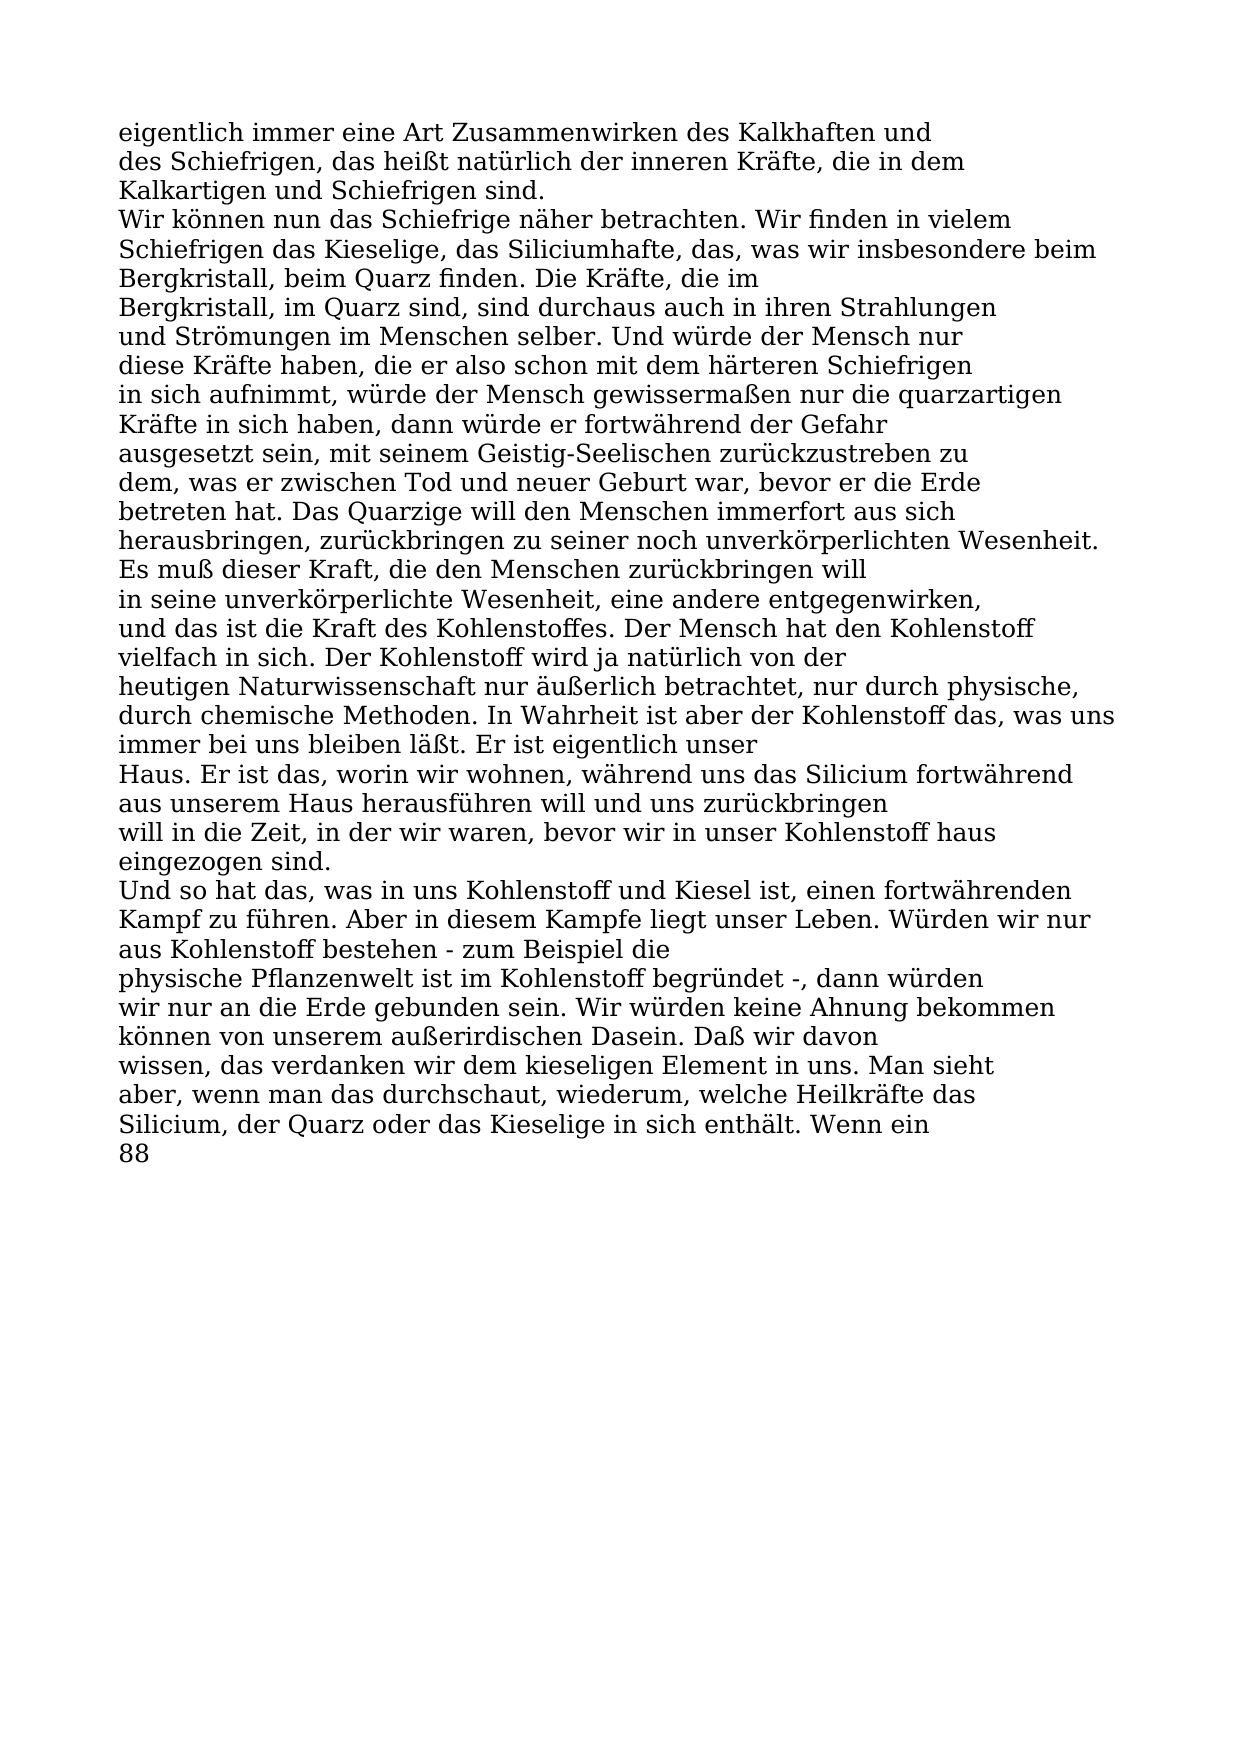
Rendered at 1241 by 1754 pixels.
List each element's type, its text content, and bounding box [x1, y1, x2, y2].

text Und so hat das, was in uns Kohlenstoff und Kiesel ist, einen fortwährenden Kampf zu führen. Aber in diesem Kampfe liegt unser Leben. Würden wir nur aus Kohlenstoff bestehen - zum Beispiel die [118, 876, 1122, 964]
text physische Pflanzenwelt ist im Kohlenstoff begründet -, dann würden [118, 964, 1122, 993]
text heutigen Naturwissenschaft nur äußerlich betrachtet, nur durch physische, durch chemische Methoden. In Wahrheit ist aber der Kohlenstoff das, was uns immer bei uns bleiben läßt. Er ist eigentlich unser [118, 672, 1122, 760]
text und Strömungen im Menschen selber. Und würde der Mensch nur [118, 322, 1122, 351]
text aber, wenn man das durchschaut, wiederum, welche Heilkräfte das [118, 1081, 1122, 1110]
text Haus. Er ist das, worin wir wohnen, während uns das Silicium fortwährend aus unserem Haus herausführen will und uns zurückbringen [118, 760, 1122, 818]
text und das ist die Kraft des Kohlenstoffes. Der Mensch hat den Kohlenstoff vielfach in sich. Der Kohlenstoff wird ja natürlich von der [118, 614, 1122, 672]
text Wir können nun das Schiefrige näher betrachten. Wir finden in vielem Schiefrigen das Kieselige, das Siliciumhafte, das, was wir insbesondere beim Bergkristall, beim Quarz finden. Die Kräfte, die im [118, 206, 1122, 293]
text des Schiefrigen, das heißt natürlich der inneren Kräfte, die in dem [118, 147, 1122, 176]
text dem, was er zwischen Tod und neuer Geburt war, bevor er die Erde [118, 468, 1122, 497]
text Silicium, der Quarz oder das Kieselige in sich enthält. Wenn ein [118, 1110, 1122, 1139]
text in sich aufnimmt, würde der Mensch gewissermaßen nur die quarzartigen Kräfte in sich haben, dann würde er fortwährend der Gefahr [118, 381, 1122, 439]
text Kalkartigen und Schiefrigen sind. [118, 176, 1122, 206]
text will in die Zeit, in der wir waren, bevor wir in unser Kohlenstoff haus eingezogen sind. [118, 818, 1122, 876]
text wissen, das verdanken wir dem kieseligen Element in uns. Man sieht [118, 1051, 1122, 1081]
text diese Kräfte haben, die er also schon mit dem härteren Schiefrigen [118, 351, 1122, 381]
text eigentlich immer eine Art Zusammenwirken des Kalkhaften und [118, 118, 1122, 147]
text in seine unverkörperlichte Wesenheit, eine andere entgegenwirken, [118, 585, 1122, 614]
text 88 [118, 1139, 1122, 1168]
text herausbringen, zurückbringen zu seiner noch unverkörperlichten Wesenheit. Es muß dieser Kraft, die den Menschen zurückbringen will [118, 526, 1122, 585]
text Bergkristall, im Quarz sind, sind durchaus auch in ihren Strahlungen [118, 293, 1122, 322]
text ausgesetzt sein, mit seinem Geistig-Seelischen zurückzustreben zu [118, 439, 1122, 468]
text betreten hat. Das Quarzige will den Menschen immerfort aus sich [118, 497, 1122, 526]
text wir nur an die Erde gebunden sein. Wir würden keine Ahnung bekommen können von unserem außerirdischen Dasein. Daß wir davon [118, 993, 1122, 1051]
